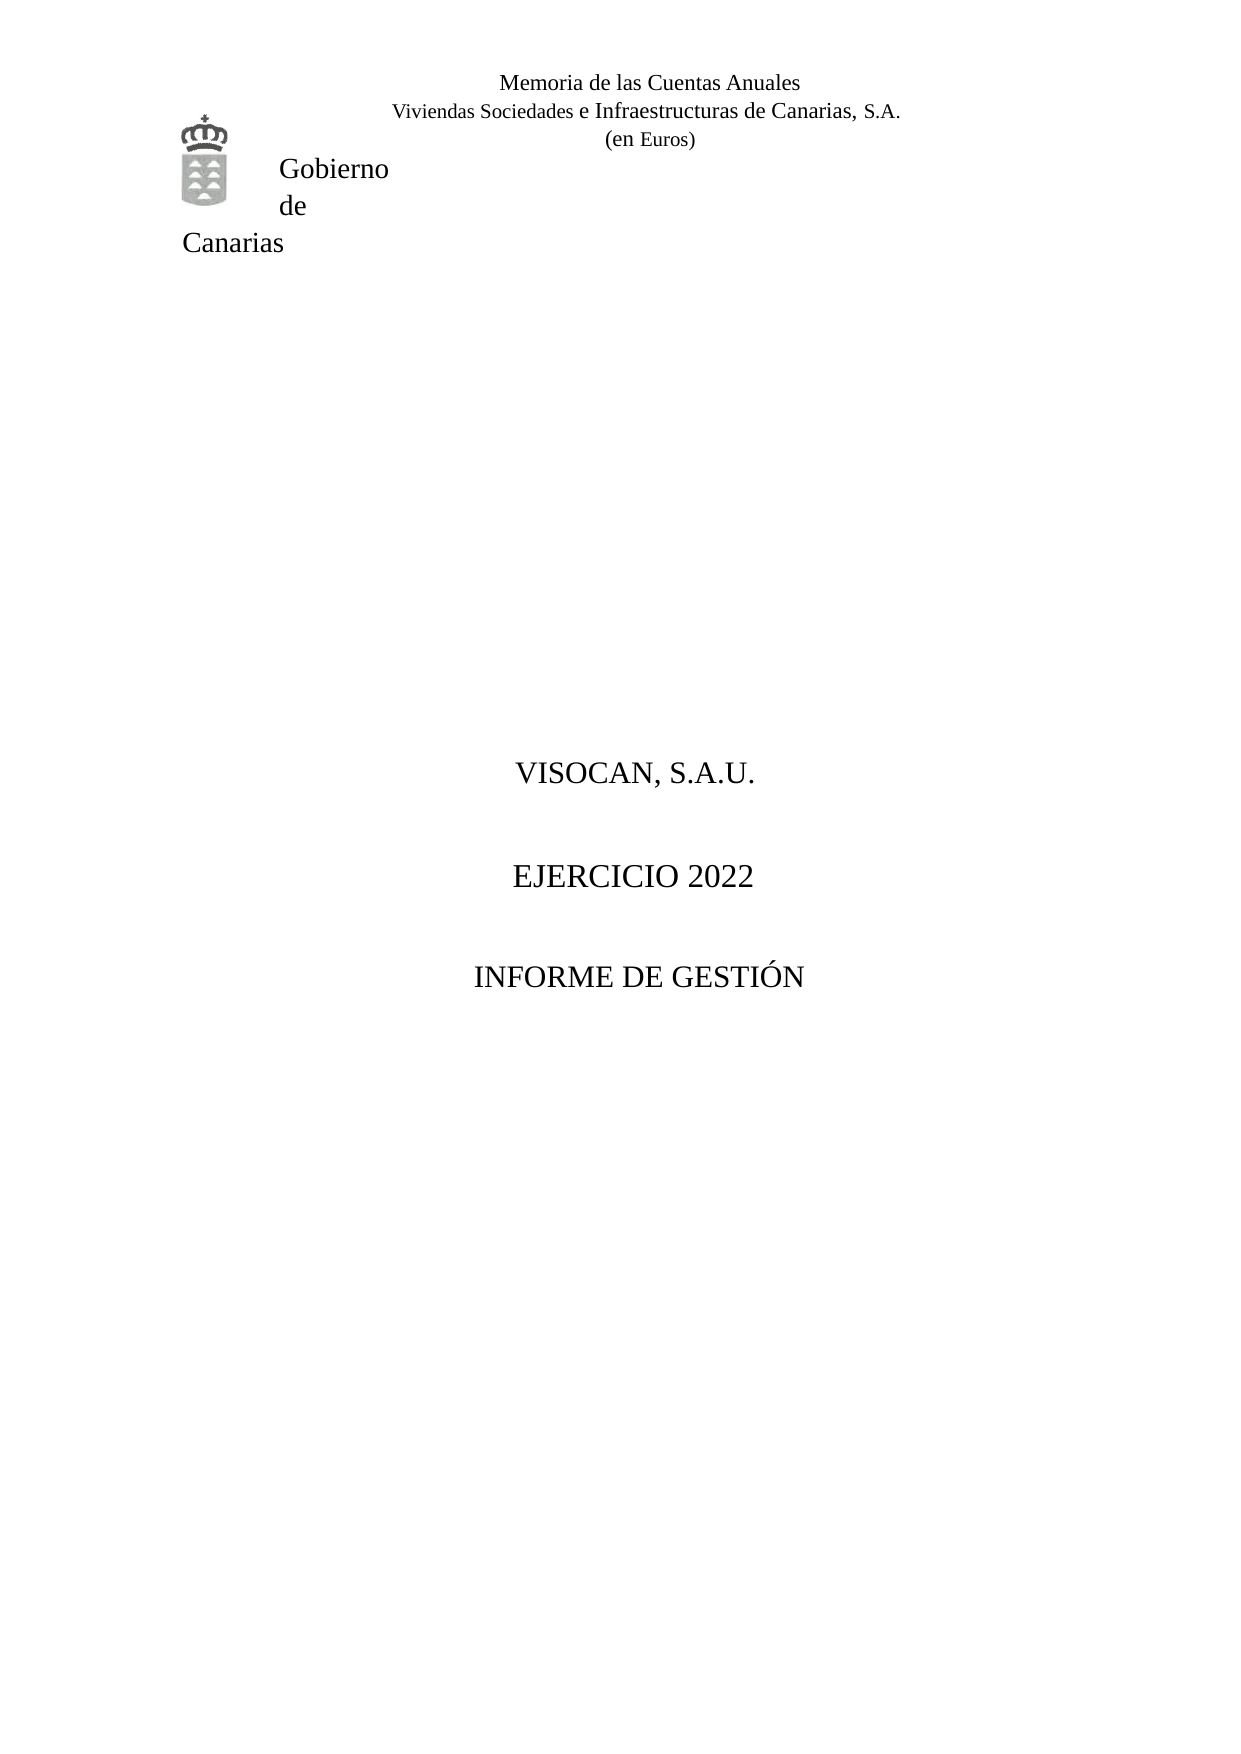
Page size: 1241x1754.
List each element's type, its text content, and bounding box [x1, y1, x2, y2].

subtitle EJERCICIO 2022 [130, 856, 754, 894]
text VISOCAN, S.A.U. [130, 754, 755, 790]
text Gobierno [228, 152, 414, 185]
text de Canarias [181, 188, 414, 259]
text INFORME DE GESTIÓN [130, 959, 805, 995]
